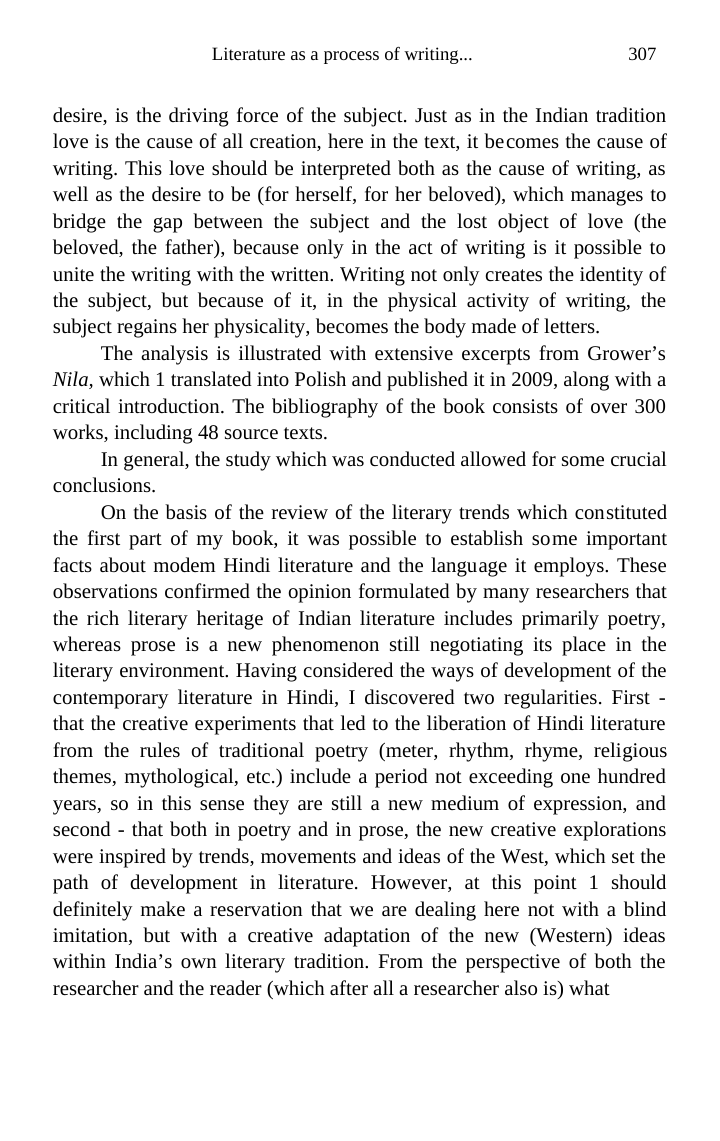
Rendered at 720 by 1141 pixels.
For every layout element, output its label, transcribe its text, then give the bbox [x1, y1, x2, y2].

text On the basis of the review of the literary trends which con­stituted the first part of my book, it was possible to establish so­me important facts about modem Hindi literature and the langu­age it employs. These observations confirmed the opinion formu­lated by many researchers that the rich literary heritage of Indian literature includes primarily poetry, whereas prose is a new phe­nomenon still negotiating its place in the literary environment. Having considered the ways of development of the contemporary literature in Hindi, I discovered two regularities. First - that the creative experiments that led to the liberation of Hindi literature from the rules of traditional poetry (meter, rhythm, rhyme, reli­gious themes, mythological, etc.) include a period not exceeding one hundred years, so in this sense they are still a new medium of expression, and second - that both in poetry and in prose, the new creative explorations were inspired by trends, movements and ideas of the West, which set the path of development in lite­rature. However, at this point 1 should definitely make a reserva­tion that we are dealing here not with a blind imitation, but with a creative adaptation of the new (Western) ideas within India’s own literary tradition. From the perspective of both the resear­cher and the reader (which after all a researcher also is) what [53, 499, 667, 1000]
text Literature as a process of writing... [212, 43, 506, 65]
text The analysis is illustrated with extensive excerpts from Grower’s Nila, which 1 translated into Polish and published it in 2009, along with a critical introduction. The bibliography of the book consists of over 300 works, including 48 source texts. [53, 341, 667, 444]
text desire, is the driving force of the subject. Just as in the Indian tradition love is the cause of all creation, here in the text, it be­comes the cause of writing. This love should be interpreted both as the cause of writing, as well as the desire to be (for herself, for her beloved), which manages to bridge the gap between the sub­ject and the lost object of love (the beloved, the father), because only in the act of writing is it possible to unite the writing with the written. Writing not only creates the identity of the subject, but because of it, in the physical activity of writing, the subject regains her physicality, becomes the body made of letters. [53, 103, 667, 338]
text 307 [628, 43, 662, 65]
text In general, the study which was conducted allowed for some crucial conclusions. [53, 447, 667, 497]
